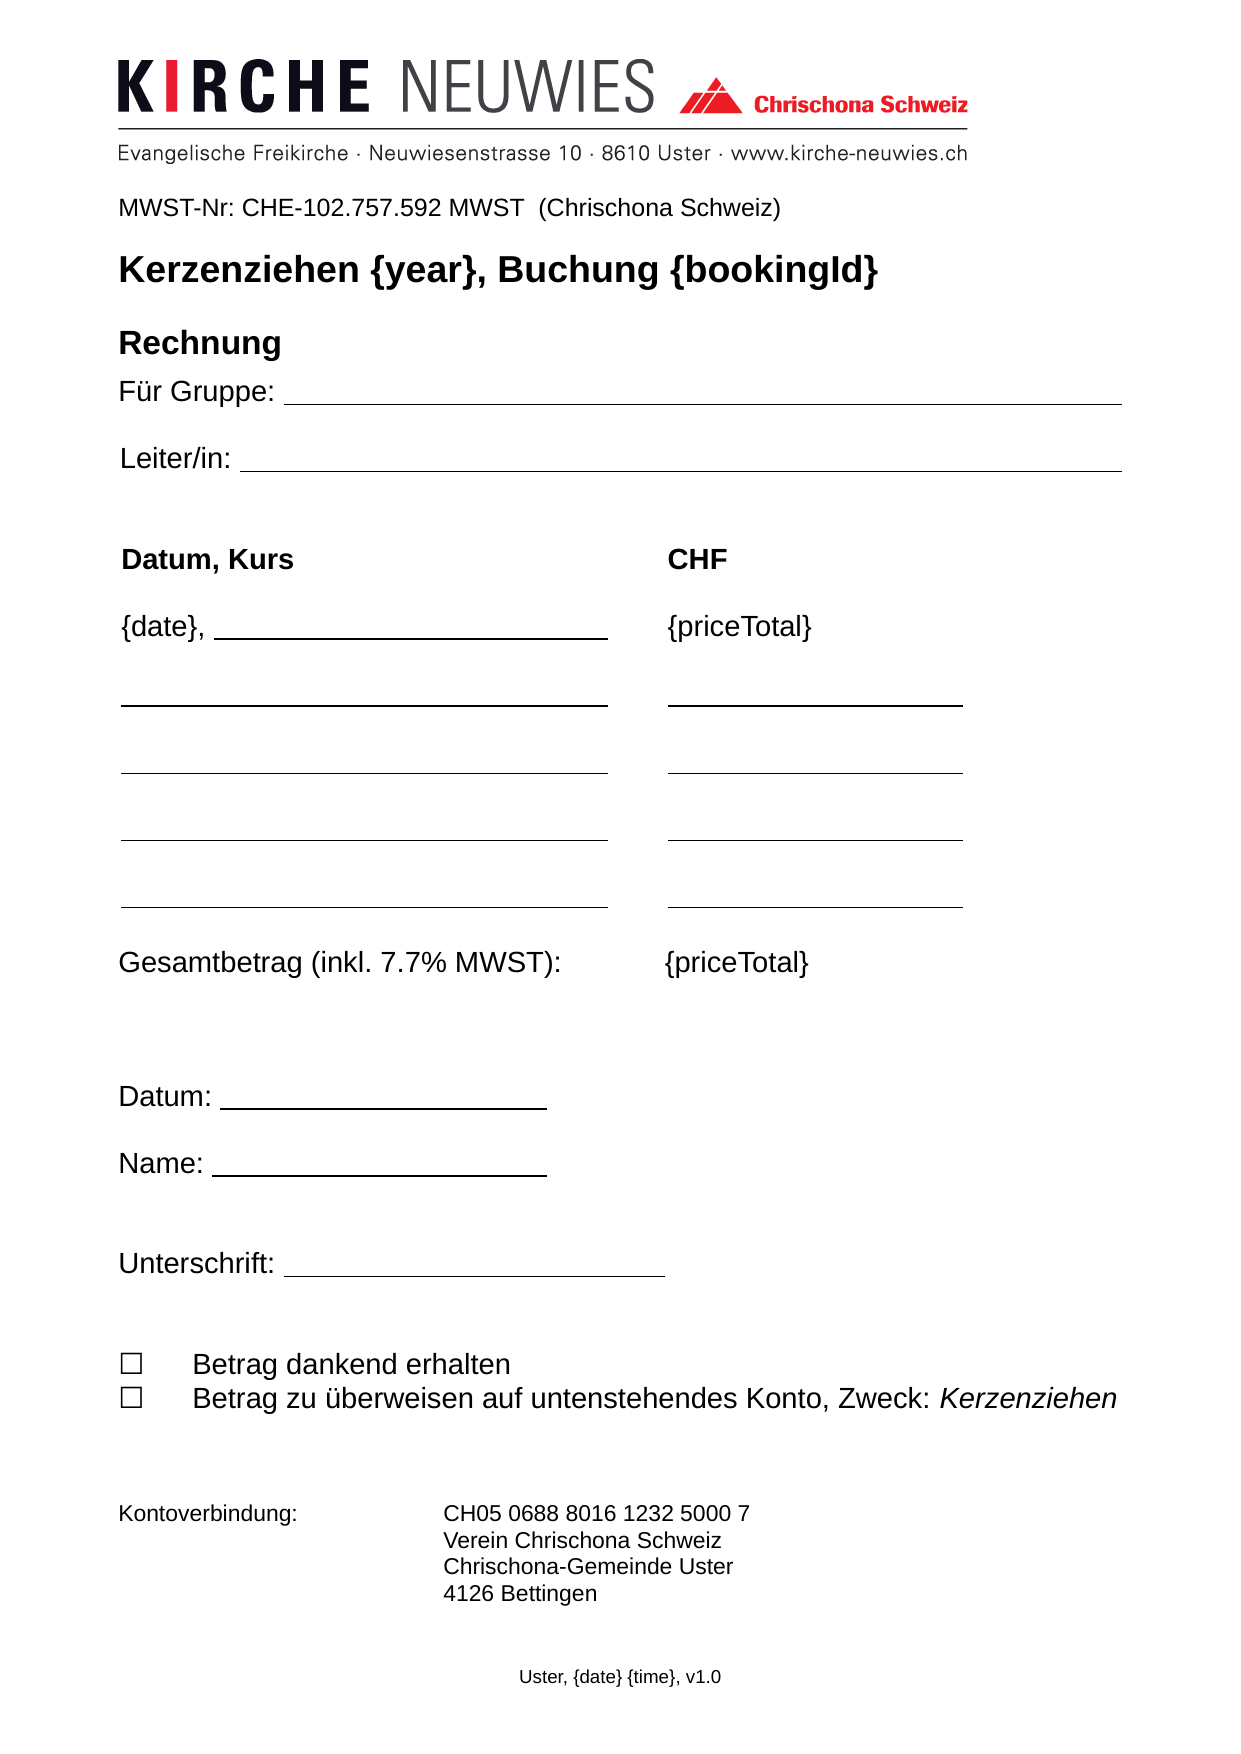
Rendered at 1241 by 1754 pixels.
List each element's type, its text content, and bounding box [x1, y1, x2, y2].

text Gesamtbetrag (inkl. 7.7% MWST): {priceTotal} [118, 944, 1122, 978]
subtitle Kerzenziehen {year}, Buchung {bookingId} [118, 247, 1122, 290]
text Datum: [118, 1079, 1122, 1112]
subtitle Rechnung [118, 323, 1122, 362]
text Verein Chrischona Schweiz [118, 1527, 1122, 1553]
text Für Gruppe: [118, 374, 1122, 408]
text Kontoverbindung: CH05 0688 8016 1232 5000 7 [118, 1500, 1122, 1527]
text MWST-Nr: CHE-102.757.592 MWST (Chrischona Schweiz) [118, 193, 1122, 222]
text Name: [118, 1146, 1122, 1179]
text Chrischona-Gemeinde Uster [118, 1553, 1122, 1579]
text ☐ Betrag zu überweisen auf untenstehendes Konto, Zweck: Kerzenziehen [118, 1381, 1122, 1414]
text 4126 Bettingen [118, 1579, 1122, 1606]
picture [118, 59, 968, 164]
text ☐ Betrag dankend erhalten [118, 1347, 1122, 1381]
text {date}, {priceTotal} [121, 609, 1122, 643]
text Unterschrift: [118, 1246, 1122, 1280]
text Datum, Kurs CHF [121, 542, 1122, 576]
text Leiter/in: [118, 441, 1122, 475]
